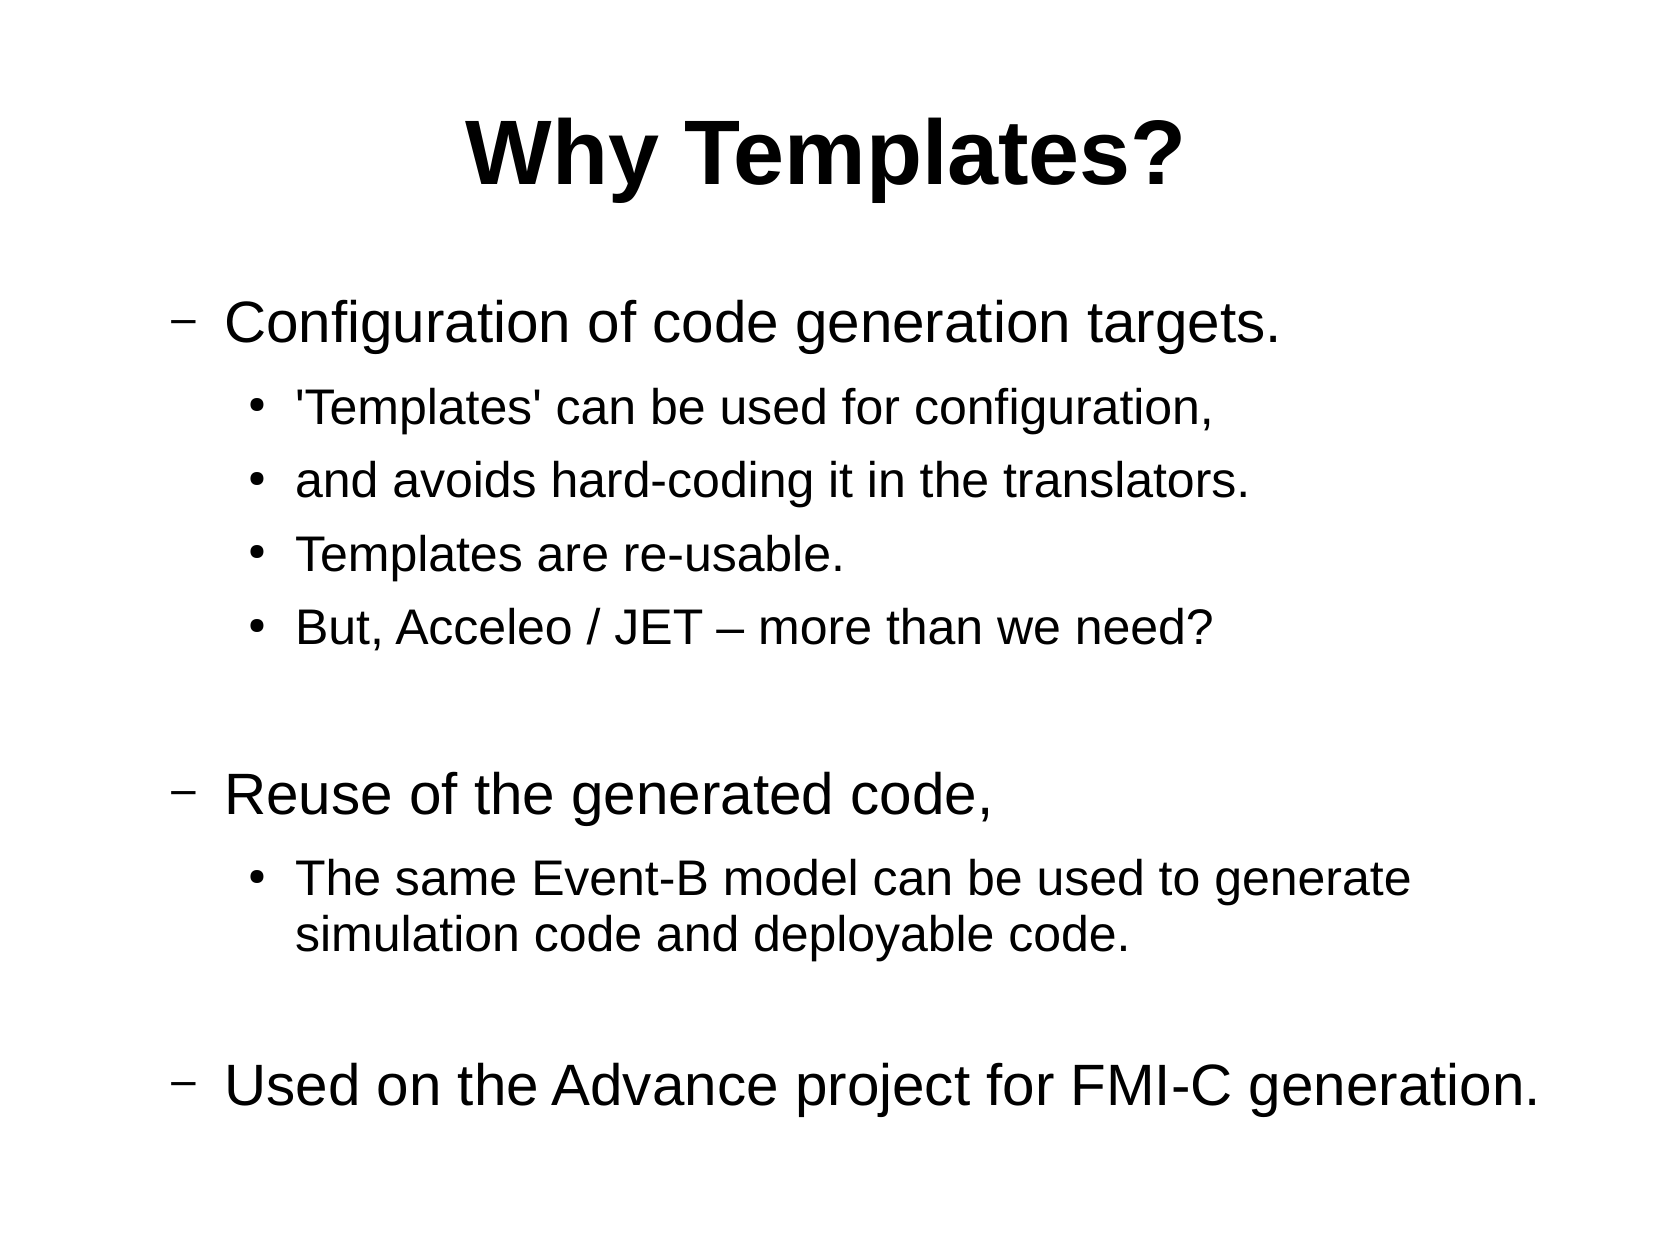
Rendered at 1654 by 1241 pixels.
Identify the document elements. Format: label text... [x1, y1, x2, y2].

list Configuration of code generation targets. 'Templates' can be used for configuration, and avoids hard-coding it in the translators. Templates are re-usable. But, Acceleo / JET – more than we need? Reuse of the generated code, The same Event-B model can be used to generate simulation code and deployable code. Used on the Advance project for FMI-C generation. [82, 290, 1595, 1182]
title Why Templates? [82, 49, 1571, 257]
